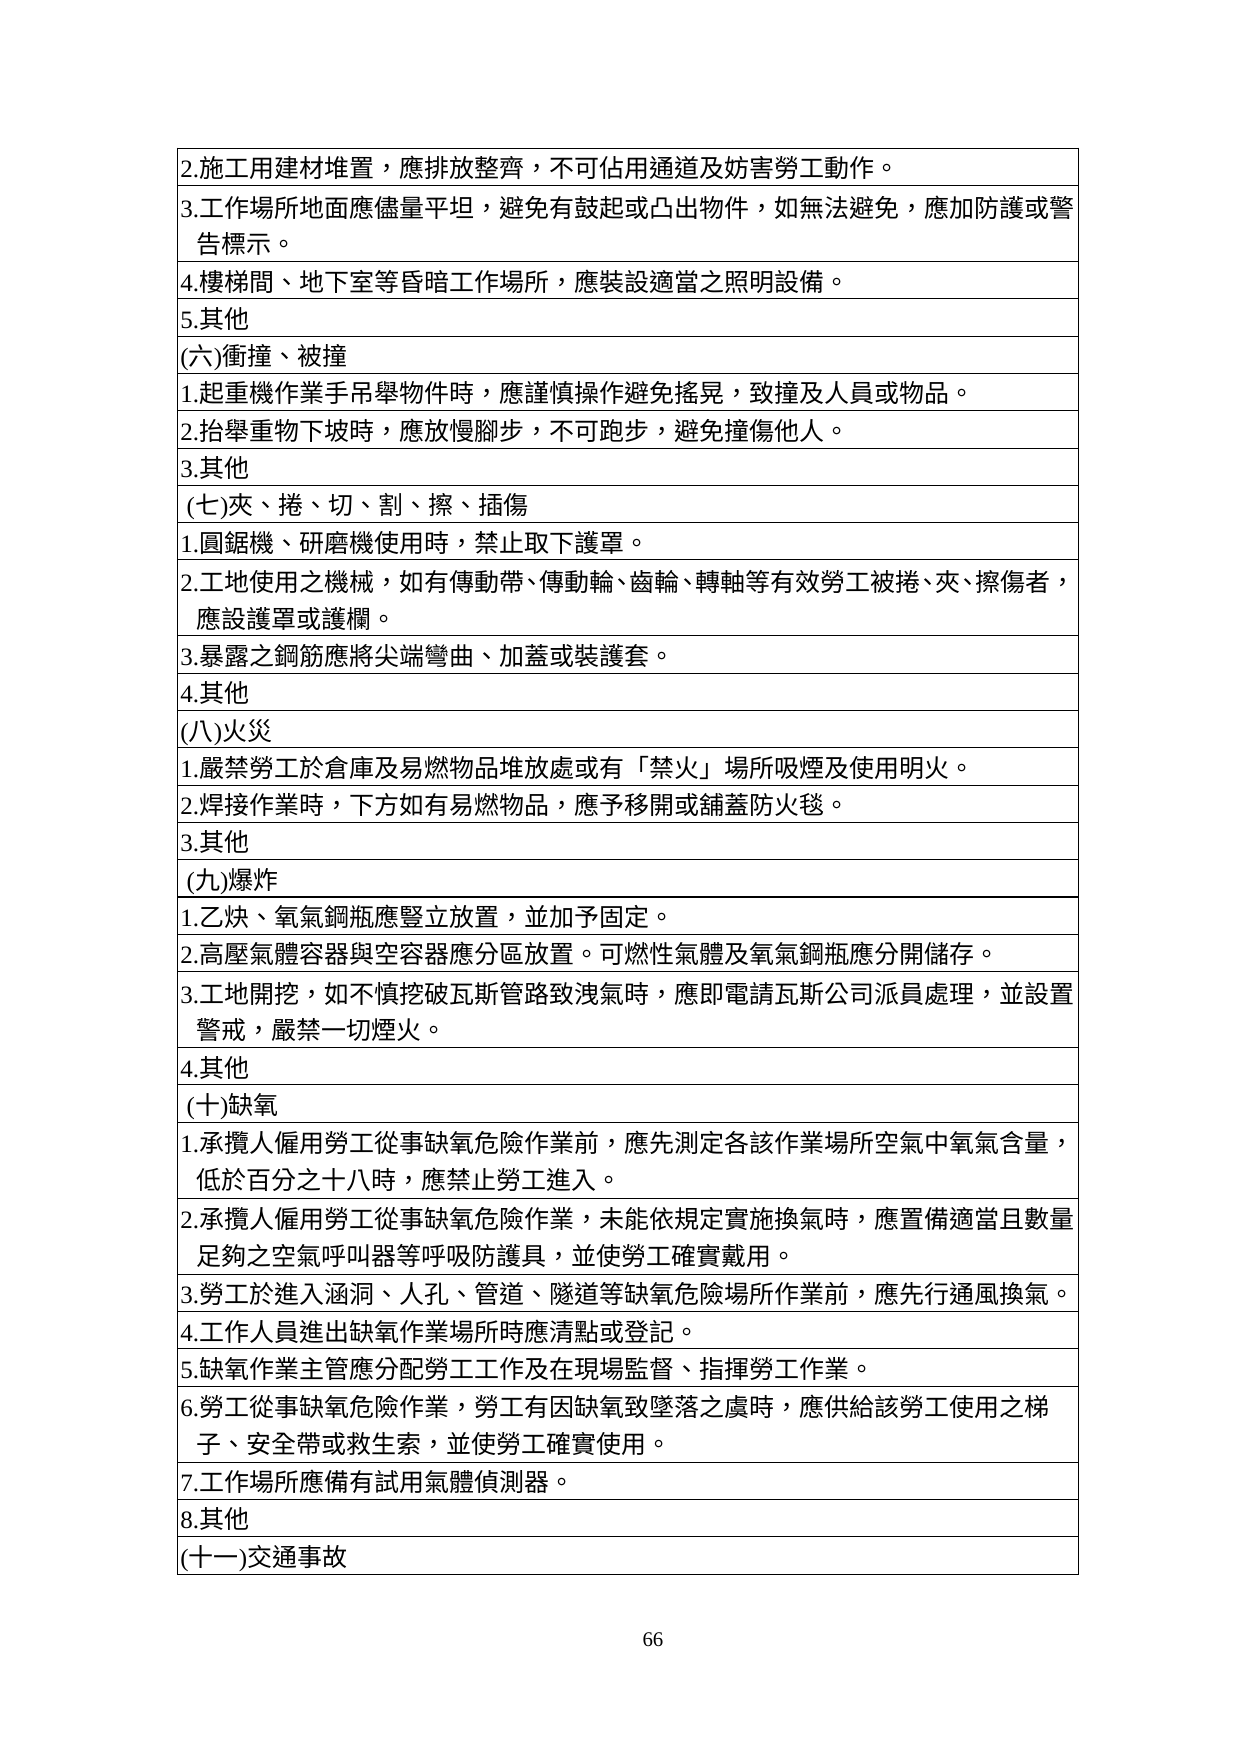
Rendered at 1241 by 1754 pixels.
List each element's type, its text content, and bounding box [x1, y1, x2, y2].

table_cell 4.樓梯間、地下室等昏暗工作場所，應裝設適當之照明設備。 [178, 262, 1078, 298]
table_cell 3.其他 [178, 823, 1078, 859]
table_cell 3.其他 [178, 449, 1078, 485]
table_cell 4.其他 [178, 1048, 1078, 1084]
table_cell 4.工作人員進出缺氧作業場所時應清點或登記。 [178, 1312, 1078, 1348]
table_cell (九)爆炸 [178, 860, 1078, 896]
table_cell 1.起重機作業手吊舉物件時，應謹慎操作避免搖晃，致撞及人員或物品。 [178, 374, 1078, 410]
table_cell 3.暴露之鋼筋應將尖端彎曲、加蓋或裝護套。 [178, 636, 1078, 673]
table_cell 5.缺氧作業主管應分配勞工工作及在現場監督、指揮勞工作業。 [178, 1349, 1078, 1386]
table_cell (八)火災 [178, 711, 1078, 747]
table_cell 1.嚴禁勞工於倉庫及易燃物品堆放處或有「禁火」場所吸煙及使用明火。 [178, 748, 1078, 784]
table_cell 2.工地使用之機械，如有傳動帶、傳動輪、齒輪、轉軸等有效勞工被捲、夾、擦傷者，應設護罩或護欄。 [178, 560, 1078, 635]
table_cell 4.其他 [178, 674, 1078, 710]
table_cell 2.施工用建材堆置，應排放整齊，不可佔用通道及妨害勞工動作。 [178, 149, 1078, 185]
table_cell 3.工地開挖，如不慎挖破瓦斯管路致洩氣時，應即電請瓦斯公司派員處理，並設置警戒，嚴禁一切煙火。 [178, 972, 1078, 1047]
table_cell 8.其他 [178, 1500, 1078, 1536]
table_cell 5.其他 [178, 299, 1078, 336]
table_cell 1.承攬人僱用勞工從事缺氧危險作業前，應先測定各該作業場所空氣中氧氣含量，低於百分之十八時，應禁止勞工進入。 [178, 1123, 1078, 1198]
table_cell 1.乙炔、氧氣鋼瓶應豎立放置，並加予固定。 [178, 898, 1078, 934]
table_cell 1.圓鋸機、研磨機使用時，禁止取下護罩。 [178, 523, 1078, 559]
table_cell (十一)交通事故 [178, 1537, 1078, 1573]
table_cell (十)缺氧 [178, 1085, 1078, 1122]
table_cell 3.勞工於進入涵洞、人孔、管道、隧道等缺氧危險場所作業前，應先行通風換氣。 [178, 1275, 1078, 1311]
table_cell 2.高壓氣體容器與空容器應分區放置。可燃性氣體及氧氣鋼瓶應分開儲存。 [178, 935, 1078, 971]
table_cell 3.工作場所地面應儘量平坦，避免有鼓起或凸出物件，如無法避免，應加防護或警告標示。 [178, 186, 1078, 261]
table_cell 6.勞工從事缺氧危險作業，勞工有因缺氧致墜落之虞時，應供給該勞工使用之梯子、安全帶或救生索，並使勞工確實使用。 [178, 1387, 1078, 1462]
table_cell 7.工作場所應備有試用氣體偵測器。 [178, 1463, 1078, 1499]
table_cell 2.抬舉重物下坡時，應放慢腳步，不可跑步，避免撞傷他人。 [178, 411, 1078, 447]
table_cell 2.焊接作業時，下方如有易燃物品，應予移開或舖蓋防火毯。 [178, 786, 1078, 822]
table_cell 2.承攬人僱用勞工從事缺氧危險作業，未能依規定實施換氣時，應置備適當且數量足夠之空氣呼叫器等呼吸防護具，並使勞工確實戴用。 [178, 1199, 1078, 1274]
table_cell (七)夾、捲、切、割、擦、插傷 [178, 486, 1078, 522]
table_cell (六)衝撞、被撞 [178, 337, 1078, 373]
